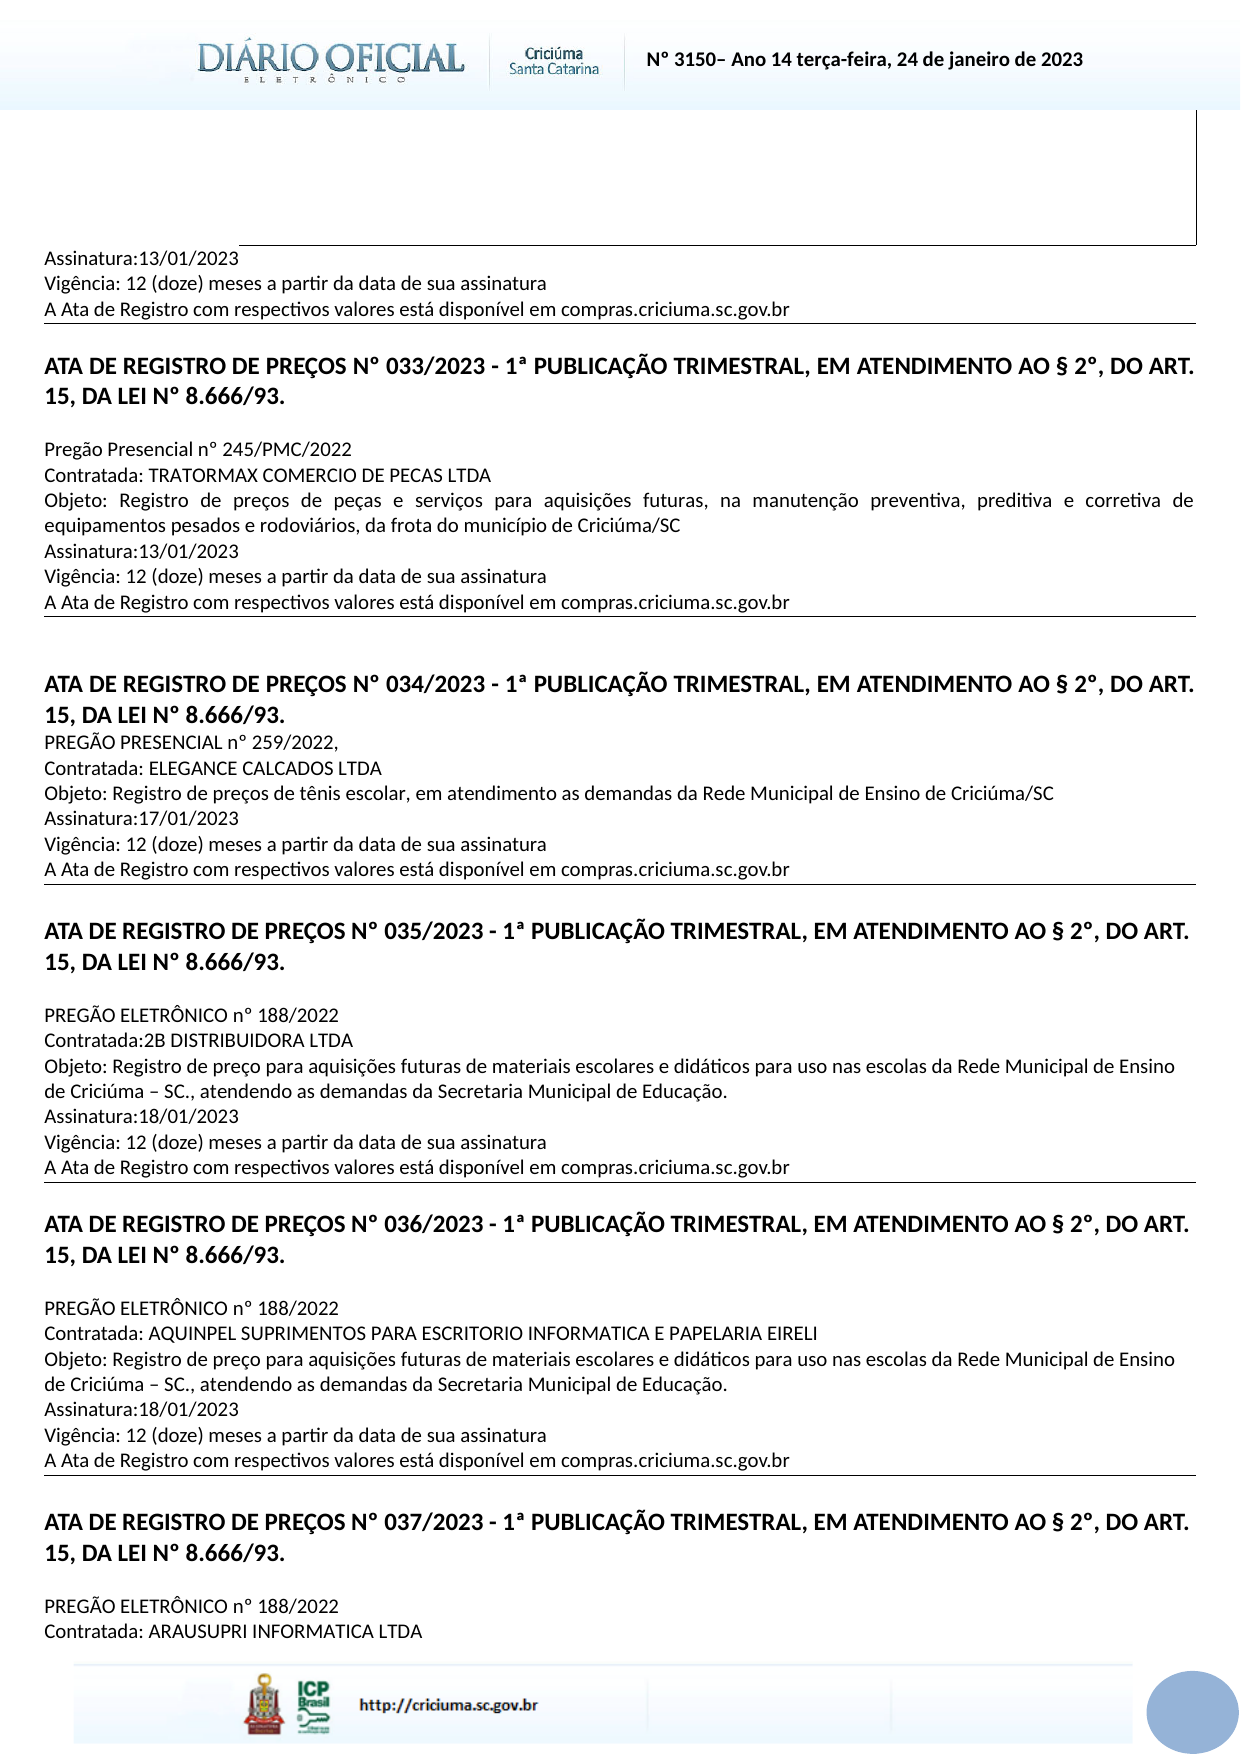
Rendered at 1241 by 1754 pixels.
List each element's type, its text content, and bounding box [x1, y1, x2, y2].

text ATA DE REGISTRO DE PREÇOS Nº 035/2023 - 1ª PUBLICAÇÃO TRIMESTRAL, EM ATENDIMENTO AO § 2º, DO ART. 15, DA LEI Nº 8.666/93. [44, 916, 1196, 977]
text PREGÃO ELETRÔNICO nº 188/2022 [44, 1295, 1196, 1320]
text ATA DE REGISTRO DE PREÇOS Nº 034/2023 - 1ª PUBLICAÇÃO TRIMESTRAL, EM ATENDIMENTO AO § 2º, DO ART. 15, DA LEI Nº 8.666/93. [44, 668, 1196, 729]
text Contratada: ELEGANCE CALCADOS LTDA [44, 755, 1196, 780]
text Assinatura:13/01/2023 [44, 245, 1196, 271]
text ATA DE REGISTRO DE PREÇOS Nº 036/2023 - 1ª PUBLICAÇÃO TRIMESTRAL, EM ATENDIMENTO AO § 2º, DO ART. 15, DA LEI Nº 8.666/93. [44, 1208, 1196, 1269]
text Objeto: Registro de preço para aquisições futuras de materiais escolares e didáticos para uso nas escolas da Rede Municipal de Ensino de Criciúma – SC., atendendo as demandas da Secretaria Municipal de Educação. [44, 1053, 1196, 1104]
text A Ata de Registro com respectivos valores está disponível em compras.criciuma.sc.gov.br [44, 1154, 1196, 1182]
text Objeto: Registro de preço para aquisições futuras de materiais escolares e didáticos para uso nas escolas da Rede Municipal de Ensino de Criciúma – SC., atendendo as demandas da Secretaria Municipal de Educação. [44, 1346, 1196, 1397]
text Contratada:2B DISTRIBUIDORA LTDA [44, 1027, 1196, 1053]
text Assinatura:18/01/2023 [44, 1397, 1196, 1422]
text A Ata de Registro com respectivos valores está disponível em compras.criciuma.sc.gov.br [44, 589, 1196, 616]
text Contratada: TRATORMAX COMERCIO DE PECAS LTDA [44, 462, 1196, 487]
text Vigência: 12 (doze) meses a partir da data de sua assinatura [44, 563, 1196, 589]
text Assinatura:18/01/2023 [44, 1104, 1196, 1129]
text Vigência: 12 (doze) meses a partir da data de sua assinatura [44, 271, 1196, 296]
text ATA DE REGISTRO DE PREÇOS Nº 033/2023 - 1ª PUBLICAÇÃO TRIMESTRAL, EM ATENDIMENTO AO § 2º, DO ART. 15, DA LEI Nº 8.666/93. [44, 350, 1196, 411]
text Contratada: ARAUSUPRI INFORMATICA LTDA [44, 1618, 1196, 1644]
text Assinatura:13/01/2023 [44, 538, 1196, 563]
text A Ata de Registro com respectivos valores está disponível em compras.criciuma.sc.gov.br [44, 296, 1196, 323]
text Vigência: 12 (doze) meses a partir da data de sua assinatura [44, 1422, 1196, 1447]
text Objeto: Registro de preços de peças e serviços para aquisições futuras, na manutenção preventiva, preditiva e corretiva de equipamentos pesados e rodoviários, da frota do município de Criciúma/SC [44, 487, 1196, 538]
text PREGÃO ELETRÔNICO nº 188/2022 [44, 1002, 1196, 1027]
text Assinatura:17/01/2023 [44, 806, 1196, 831]
text Contratada: AQUINPEL SUPRIMENTOS PARA ESCRITORIO INFORMATICA E PAPELARIA EIRELI [44, 1320, 1196, 1346]
text ATA DE REGISTRO DE PREÇOS Nº 037/2023 - 1ª PUBLICAÇÃO TRIMESTRAL, EM ATENDIMENTO AO § 2º, DO ART. 15, DA LEI Nº 8.666/93. [44, 1506, 1196, 1567]
text Vigência: 12 (doze) meses a partir da data de sua assinatura [44, 831, 1196, 856]
text A Ata de Registro com respectivos valores está disponível em compras.criciuma.sc.gov.br [44, 856, 1196, 884]
text A Ata de Registro com respectivos valores está disponível em compras.criciuma.sc.gov.br [44, 1447, 1196, 1475]
text Objeto: Registro de preços de tênis escolar, em atendimento as demandas da Rede Municipal de Ensino de Criciúma/SC [44, 780, 1196, 806]
text PREGÃO PRESENCIAL nº 259/2022, [44, 729, 1196, 755]
text Vigência: 12 (doze) meses a partir da data de sua assinatura [44, 1129, 1196, 1154]
text PREGÃO ELETRÔNICO nº 188/2022 [44, 1593, 1196, 1618]
text Pregão Presencial nº 245/PMC/2022 [44, 436, 1196, 462]
